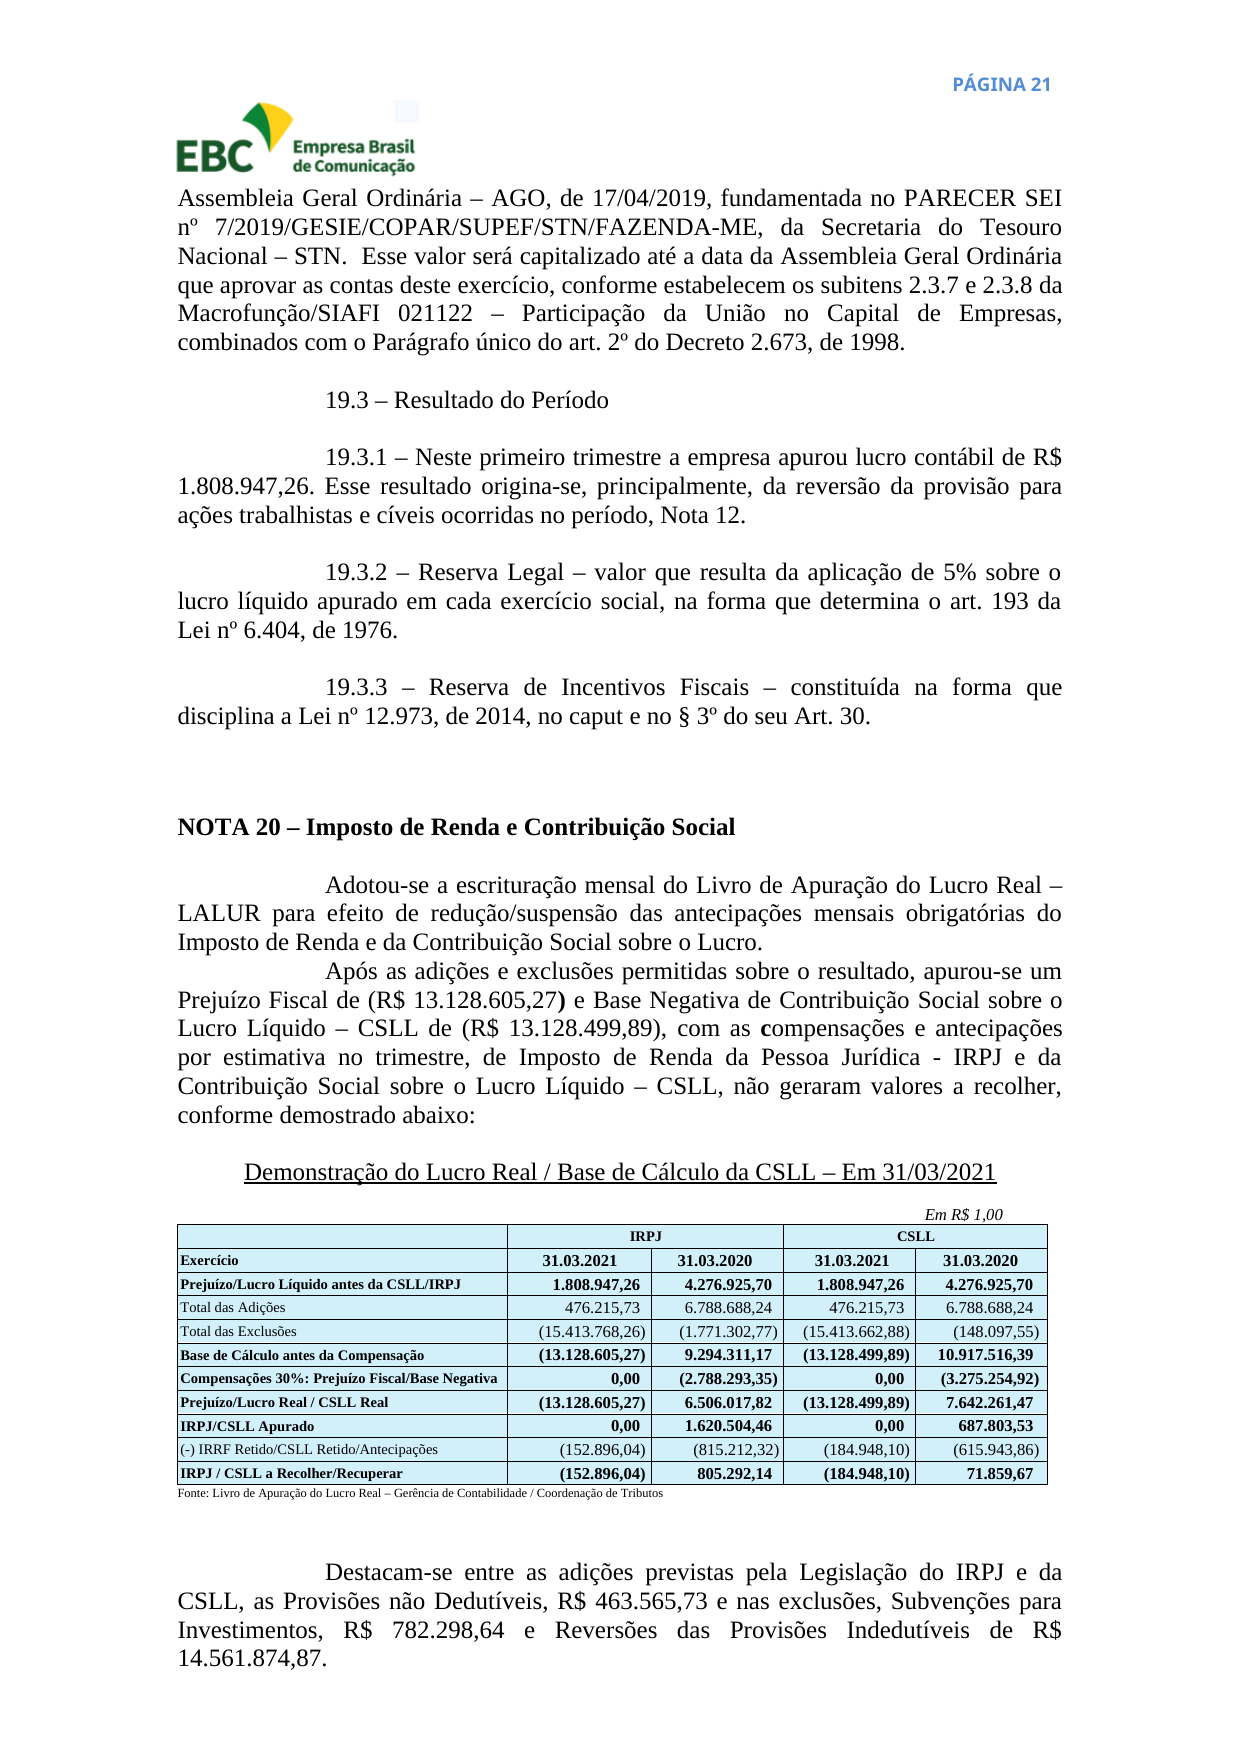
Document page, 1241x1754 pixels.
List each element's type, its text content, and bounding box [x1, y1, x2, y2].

table_cell 6.506.017,82 [652, 1391, 783, 1413]
table_cell 31.03.2021 [508, 1249, 651, 1272]
table_header IRPJ [508, 1225, 783, 1248]
table_cell 4.276.925,70 [916, 1273, 1047, 1295]
table_cell 4.276.925,70 [652, 1273, 783, 1295]
table_cell 0,00 [784, 1367, 915, 1390]
table_cell (13.128.499,89) [784, 1391, 915, 1413]
table_cell (148.097,55) [916, 1320, 1047, 1342]
table_cell (615.943,86) [916, 1438, 1047, 1461]
text 19.3.1 – Neste primeiro trimestre a empresa apurou lucro contábil de R$ 1.808.947,26. Esse resultado origina-se, principalmente, da reversão da provisão para ações trabalhistas e cíveis ocorridas no período, Nota 12. [177, 442, 1063, 528]
subtitle Adotou-se a escrituração mensal do Livro de Apuração do Lucro Real – LALUR para efeito de redução/suspensão das antecipações mensais obrigatórias do Imposto de Renda e da Contribuição Social sobre o Lucro. [177, 870, 1063, 956]
table_cell Exercício [178, 1249, 507, 1272]
table_cell (13.128.605,27) [508, 1344, 651, 1366]
table_cell Prejuízo/Lucro Líquido antes da CSLL/IRPJ [178, 1273, 507, 1295]
table_cell (-) IRRF Retido/CSLL Retido/Antecipações [178, 1438, 507, 1461]
table_cell 31.03.2021 [784, 1249, 915, 1272]
table_cell 0,00 [508, 1367, 651, 1390]
table_cell 31.03.2020 [916, 1249, 1047, 1272]
table_cell 1.620.504,46 [652, 1415, 783, 1437]
text 19.3.3 – Reserva de Incentivos Fiscais – constituída na forma que disciplina a Lei nº 12.973, de 2014, no caput e no § 3º do seu Art. 30. [177, 672, 1063, 730]
table_cell (152.896,04) [508, 1438, 651, 1461]
table_cell Total das Adições [178, 1296, 507, 1319]
table_cell (13.128.605,27) [508, 1391, 651, 1413]
table_cell 9.294.311,17 [652, 1344, 783, 1366]
table_header [178, 1225, 507, 1248]
table_cell (815.212,32) [652, 1438, 783, 1461]
text Fonte: Livro de Apuração do Lucro Real – Gerência de Contabilidade / Coordenação de Tributos [177, 1485, 1063, 1500]
table_cell Prejuízo/Lucro Real / CSLL Real [178, 1391, 507, 1413]
table_cell Compensações 30%: Prejuízo Fiscal/Base Negativa [178, 1367, 507, 1390]
table_cell 1.808.947,26 [508, 1273, 651, 1295]
table_cell Total das Exclusões [178, 1320, 507, 1342]
table_cell 476.215,73 [508, 1296, 651, 1319]
table_cell 0,00 [508, 1415, 651, 1437]
text 19.3.2 – Reserva Legal – valor que resulta da aplicação de 5% sobre o lucro líquido apurado em cada exercício social, na forma que determina o art. 193 da Lei nº 6.404, de 1976. [177, 557, 1063, 643]
table_cell (15.413.662,88) [784, 1320, 915, 1342]
table_cell IRPJ/CSLL Apurado [178, 1415, 507, 1437]
table_cell 1.808.947,26 [784, 1273, 915, 1295]
table_cell 10.917.516,39 [916, 1344, 1047, 1366]
text Assembleia Geral Ordinária – AGO, de 17/04/2019, fundamentada no PARECER SEI nº 7/2019/GESIE/COPAR/SUPEF/STN/FAZENDA-ME, da Secretaria do Tesouro Nacional – STN. Esse valor será capitalizado até a data da Assembleia Geral Ordinária que aprovar as contas deste exercício, conforme estabelecem os subitens 2.3.7 e 2.3.8 da Macrofunção/SIAFI 021122 – Participação da União no Capital de Empresas, combinados com o Parágrafo único do art. 2º do Decreto 2.673, de 1998. [177, 183, 1063, 356]
table_cell 687.803,53 [916, 1415, 1047, 1437]
table_cell (152.896,04) [508, 1462, 651, 1484]
table_cell (1.771.302,77) [652, 1320, 783, 1342]
text Demonstração do Lucro Real / Base de Cálculo da CSLL – Em 31/03/2021 [177, 1157, 1063, 1186]
table_cell 6.788.688,24 [652, 1296, 783, 1319]
table_cell 6.788.688,24 [916, 1296, 1047, 1319]
text Destacam-se entre as adições previstas pela Legislação do IRPJ e da CSLL, as Provisões não Dedutíveis, R$ 463.565,73 e nas exclusões, Subvenções para Investimentos, R$ 782.298,64 e Reversões das Provisões Indedutíveis de R$ 14.561.874,87. [177, 1557, 1063, 1672]
table_cell 805.292,14 [652, 1462, 783, 1484]
table_cell (15.413.768,26) [508, 1320, 651, 1342]
table_cell 476.215,73 [784, 1296, 915, 1319]
table_cell IRPJ / CSLL a Recolher/Recuperar [178, 1462, 507, 1484]
table_cell 7.642.261,47 [916, 1391, 1047, 1413]
table_cell (2.788.293,35) [652, 1367, 783, 1390]
table_cell 0,00 [784, 1415, 915, 1437]
table_cell 71.859,67 [916, 1462, 1047, 1484]
text 19.3 – Resultado do Período [177, 385, 1063, 413]
table_cell 31.03.2020 [652, 1249, 783, 1272]
text Após as adições e exclusões permitidas sobre o resultado, apurou-se um Prejuízo Fiscal de (R$ 13.128.605,27) e Base Negativa de Contribuição Social sobre o Lucro Líquido – CSLL de (R$ 13.128.499,89), com as compensações e antecipações por estimativa no trimestre, de Imposto de Renda da Pessoa Jurídica - IRPJ e da Contribuição Social sobre o Lucro Líquido – CSLL, não geraram valores a recolher, conforme demostrado abaixo: [177, 956, 1063, 1128]
table_cell (3.275.254,92) [916, 1367, 1047, 1390]
text NOTA 20 – Imposto de Renda e Contribuição Social [177, 812, 1063, 841]
table_header CSLL [784, 1225, 1047, 1248]
table_cell Base de Cálculo antes da Compensação [178, 1344, 507, 1366]
text Em R$ 1,00 [177, 1205, 1004, 1224]
table_cell (184.948,10) [784, 1438, 915, 1461]
table_cell (184.948,10) [784, 1462, 915, 1484]
table_cell (13.128.499,89) [784, 1344, 915, 1366]
